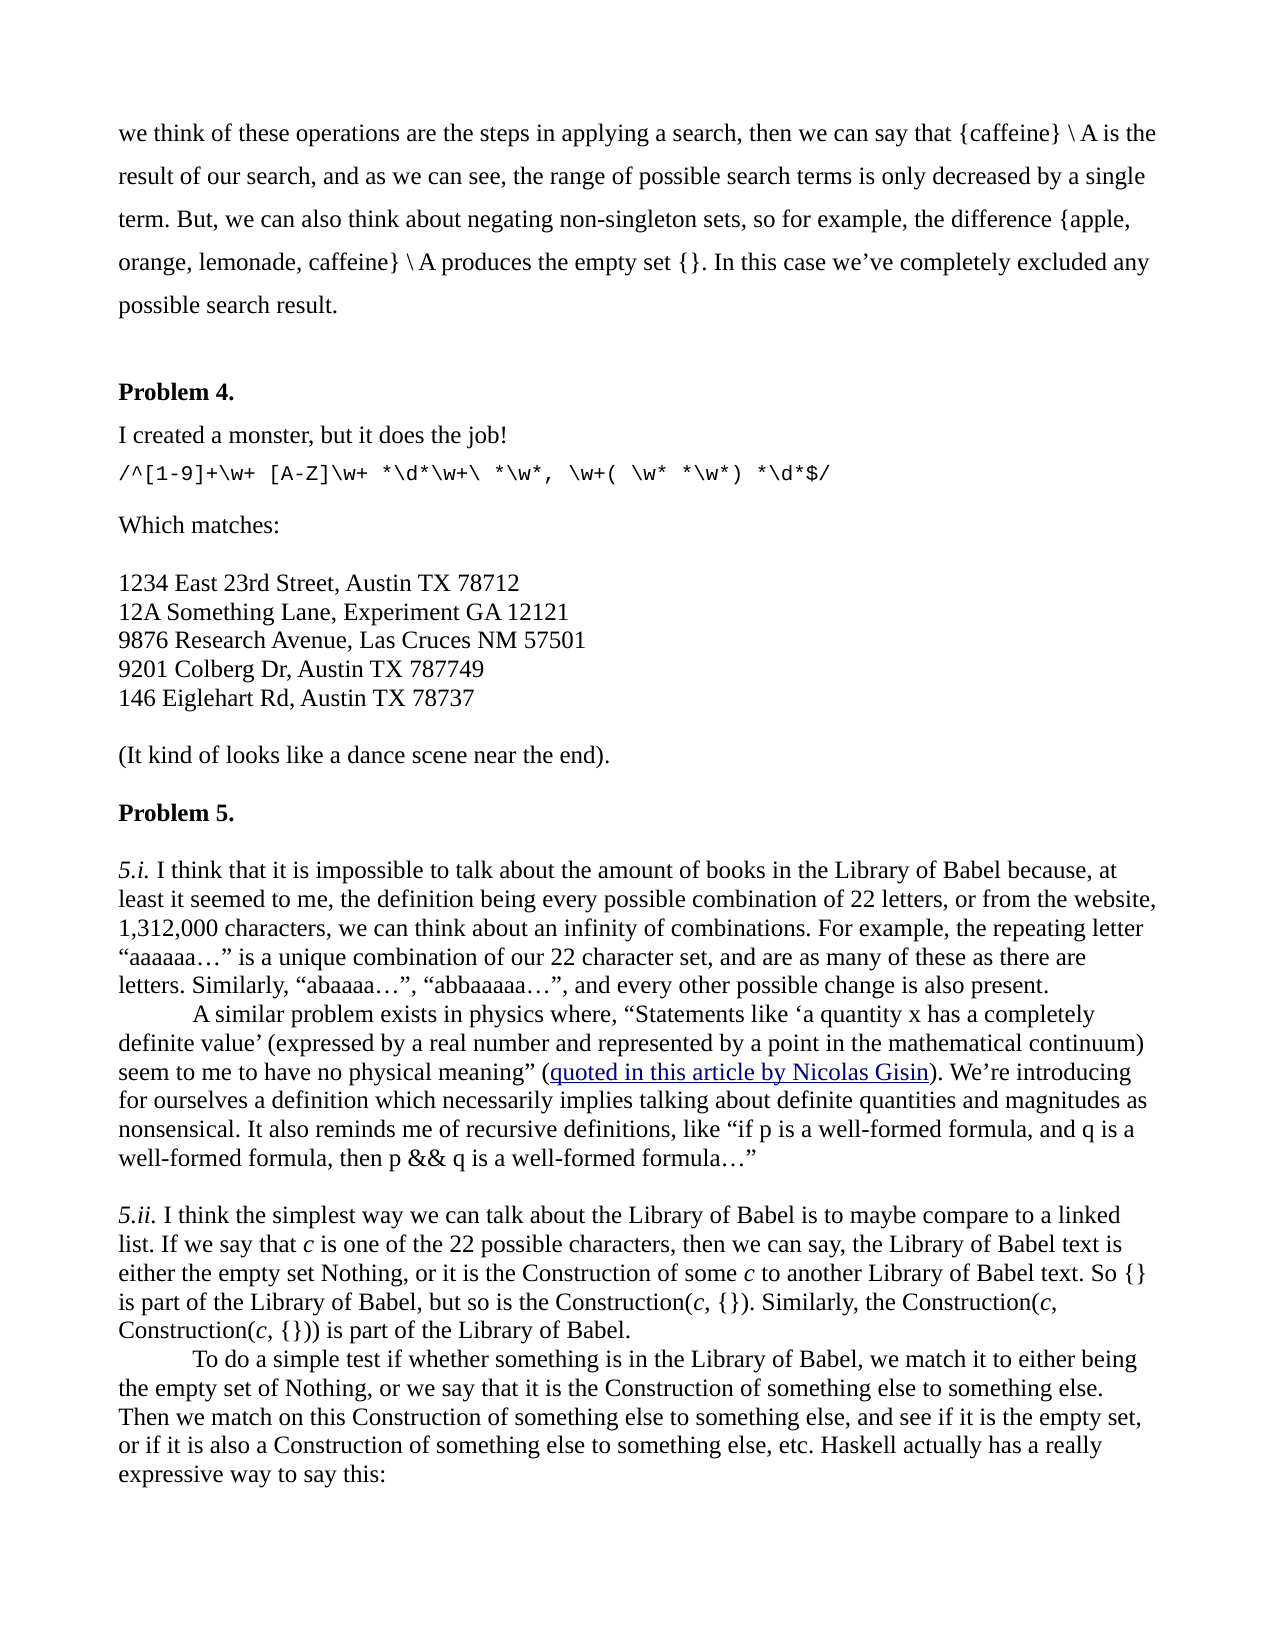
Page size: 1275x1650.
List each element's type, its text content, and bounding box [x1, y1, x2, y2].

text we think of these operations are the steps in applying a search, then we can say that {caffeine} \ A is the result of our search, and as we can see, the range of possible search terms is only decreased by a single term. But, we can also think about negating non-singleton sets, so for example, the difference {apple, orange, lemonade, caffeine} \ A produces the empty set {}. In this case we’ve completely excluded any possible search result. [118, 118, 1157, 319]
text (It kind of looks like a dance scene near the end). [118, 740, 1157, 769]
text Which matches: [118, 510, 1157, 539]
text /^[1-9]+\w+ [A-Z]\w+ *\d*\w+\ *\w*, \w+( \w* *\w*) *\d*$/ [118, 463, 1157, 487]
text 12A Something Lane, Experiment GA 12121 [118, 597, 1157, 625]
text I created a monster, but it does the job! [118, 420, 1157, 449]
text 9876 Research Avenue, Las Cruces NM 57501 [118, 625, 1157, 654]
text 146 Eiglehart Rd, Austin TX 78737 [118, 683, 1157, 712]
text 5.ii. I think the simplest way we can talk about the Library of Babel is to maybe compare to a linked list. If we say that c is one of the 22 possible characters, then we can say, the Library of Babel text is either the empty set Nothing, or it is the Construction of some c to another Library of Babel text. So {} is part of the Library of Babel, but so is the Construction(c, {}). Similarly, the Construction(c, Construction(c, {})) is part of the Library of Babel. [118, 1200, 1157, 1344]
text To do a simple test if whether something is in the Library of Babel, we match it to either being the empty set of Nothing, or we say that it is the Construction of something else to something else. Then we match on this Construction of something else to something else, and see if it is the empty set, or if it is also a Construction of something else to something else, etc. Haskell actually has a really expressive way to say this: [118, 1344, 1157, 1488]
text A similar problem exists in physics where, “Statements like ‘a quantity x has a completely definite value’ (expressed by a real number and represented by a point in the mathematical continuum) seem to me to have no physical meaning” (quoted in this article by Nicolas Gisin). We’re introducing for ourselves a definition which necessarily implies talking about definite quantities and magnitudes as nonsensical. It also reminds me of recursive definitions, like “if p is a well-formed formula, and q is a well-formed formula, then p && q is a well-formed formula…” [118, 999, 1157, 1172]
text Problem 5. [118, 798, 1157, 827]
text 9201 Colberg Dr, Austin TX 787749 [118, 654, 1157, 683]
text Problem 4. [118, 377, 1157, 406]
text 5.i. I think that it is impossible to talk about the amount of books in the Library of Babel because, at least it seemed to me, the definition being every possible combination of 22 letters, or from the website, 1,312,000 characters, we can think about an infinity of combinations. For example, the repeating letter “aaaaaa…” is a unique combination of our 22 character set, and are as many of these as there are letters. Similarly, “abaaaa…”, “abbaaaaa…”, and every other possible change is also present. [118, 855, 1157, 999]
text 1234 East 23rd Street, Austin TX 78712 [118, 568, 1157, 597]
